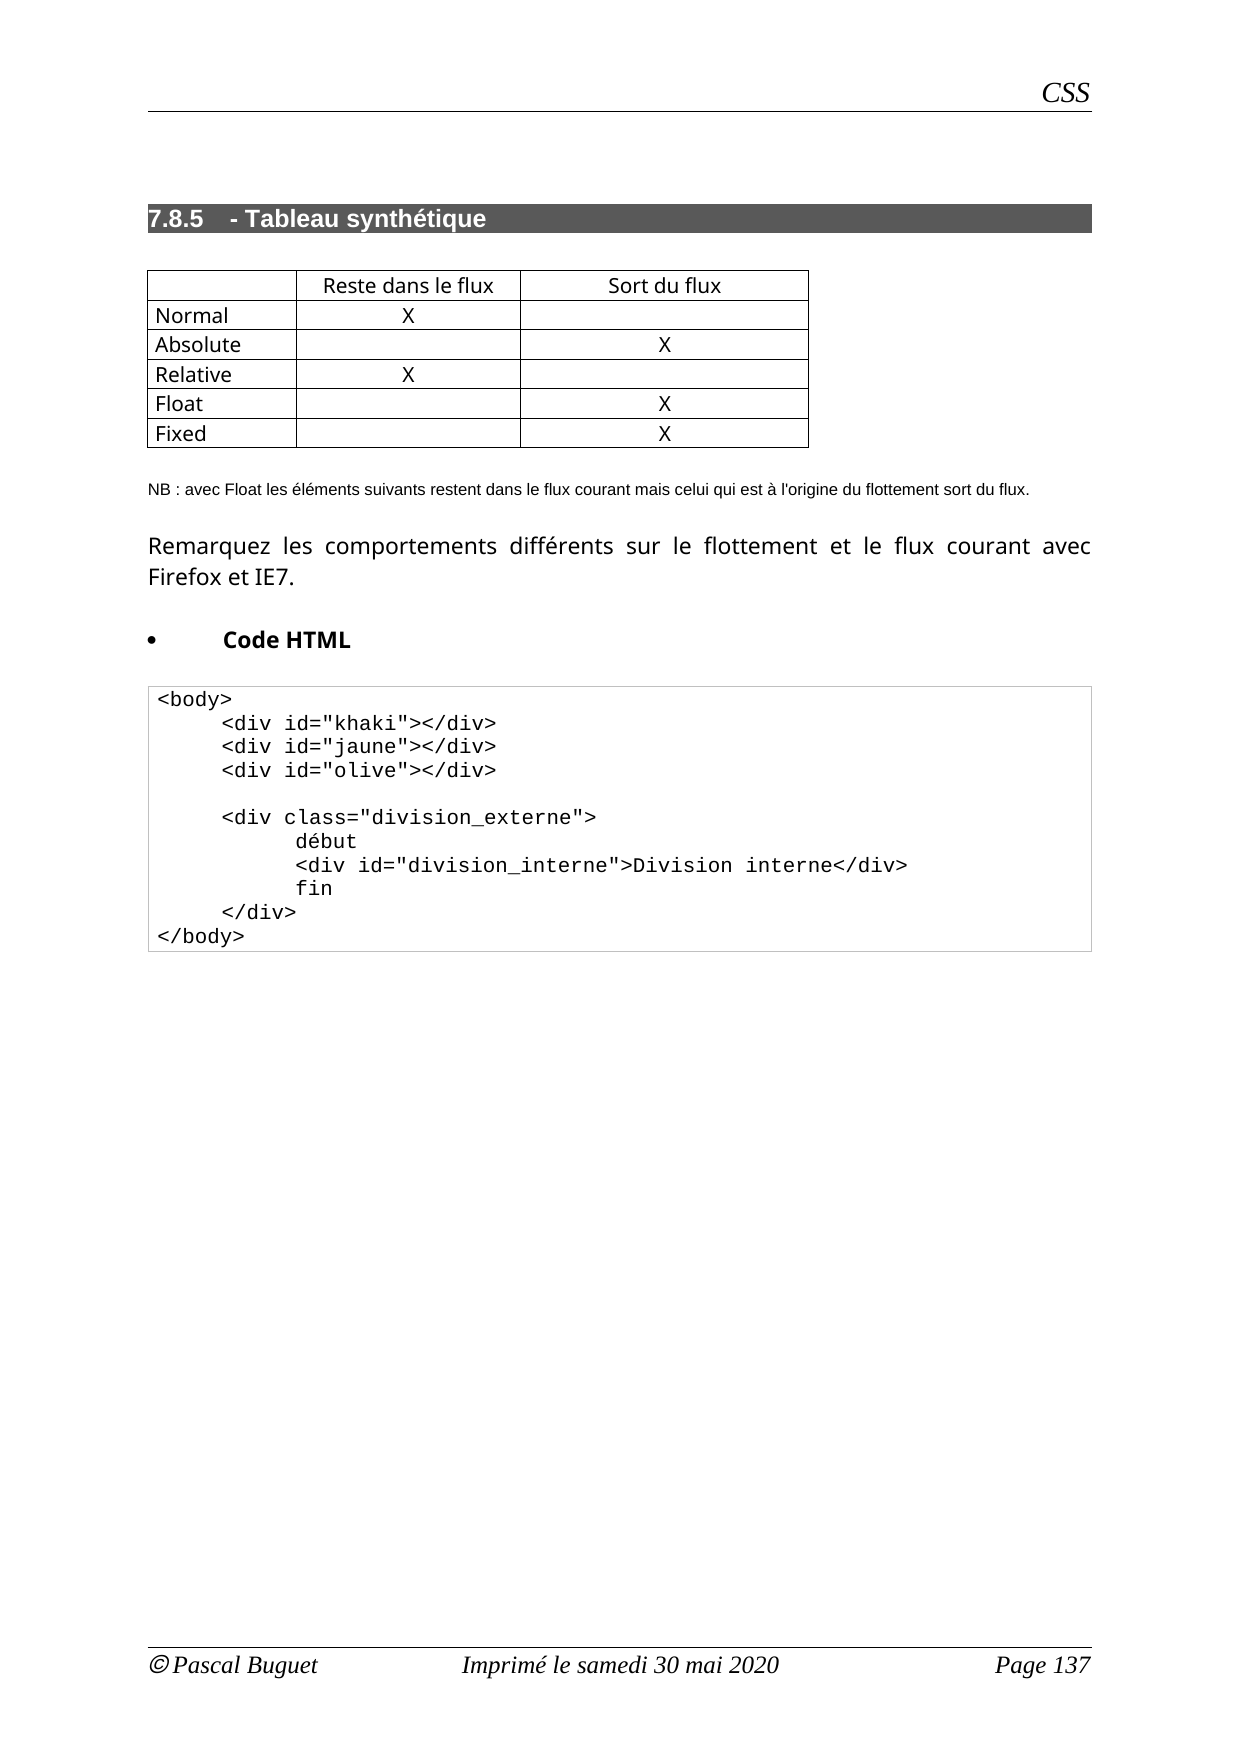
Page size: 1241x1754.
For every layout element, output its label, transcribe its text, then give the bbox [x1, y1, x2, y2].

text début [149, 828, 1091, 852]
table_header [148, 271, 296, 300]
table_cell X [521, 389, 808, 418]
table_cell Absolute [148, 330, 296, 359]
list Code HTML [148, 623, 1092, 655]
table_cell Relative [148, 360, 296, 388]
table_cell [521, 301, 808, 329]
table_cell X [297, 301, 520, 329]
subtitle - Tableau synthétique [148, 204, 1092, 233]
table_cell [297, 389, 520, 418]
table_cell Float [148, 389, 296, 418]
table_cell X [521, 330, 808, 359]
text Remarquez les comportements différents sur le flottement et le flux courant avec Firefox et IE7. [148, 530, 1092, 592]
text NB : avec Float les éléments suivants restent dans le flux courant mais celui qui est à l'origine du flottement sort du flux. [148, 479, 1092, 498]
table_cell [521, 360, 808, 388]
text <div id="division_interne">Division interne</div> [149, 852, 1091, 875]
text <div id="khaki"></div> [149, 710, 1091, 733]
table_cell Normal [148, 301, 296, 329]
table_header Reste dans le flux [297, 271, 520, 300]
table_cell X [297, 360, 520, 388]
table_cell [297, 330, 520, 359]
table_cell X [521, 419, 808, 447]
text <div class="division_externe"> [149, 804, 1091, 828]
text fin [149, 875, 1091, 899]
text <body> [149, 687, 1091, 710]
text </body> [149, 922, 1091, 951]
text <div id="jaune"></div> [149, 733, 1091, 757]
table_cell Fixed [148, 419, 296, 447]
text <div id="olive"></div> [149, 757, 1091, 781]
table_header Sort du flux [521, 271, 808, 300]
table_cell [297, 419, 520, 447]
text </div> [149, 899, 1091, 922]
